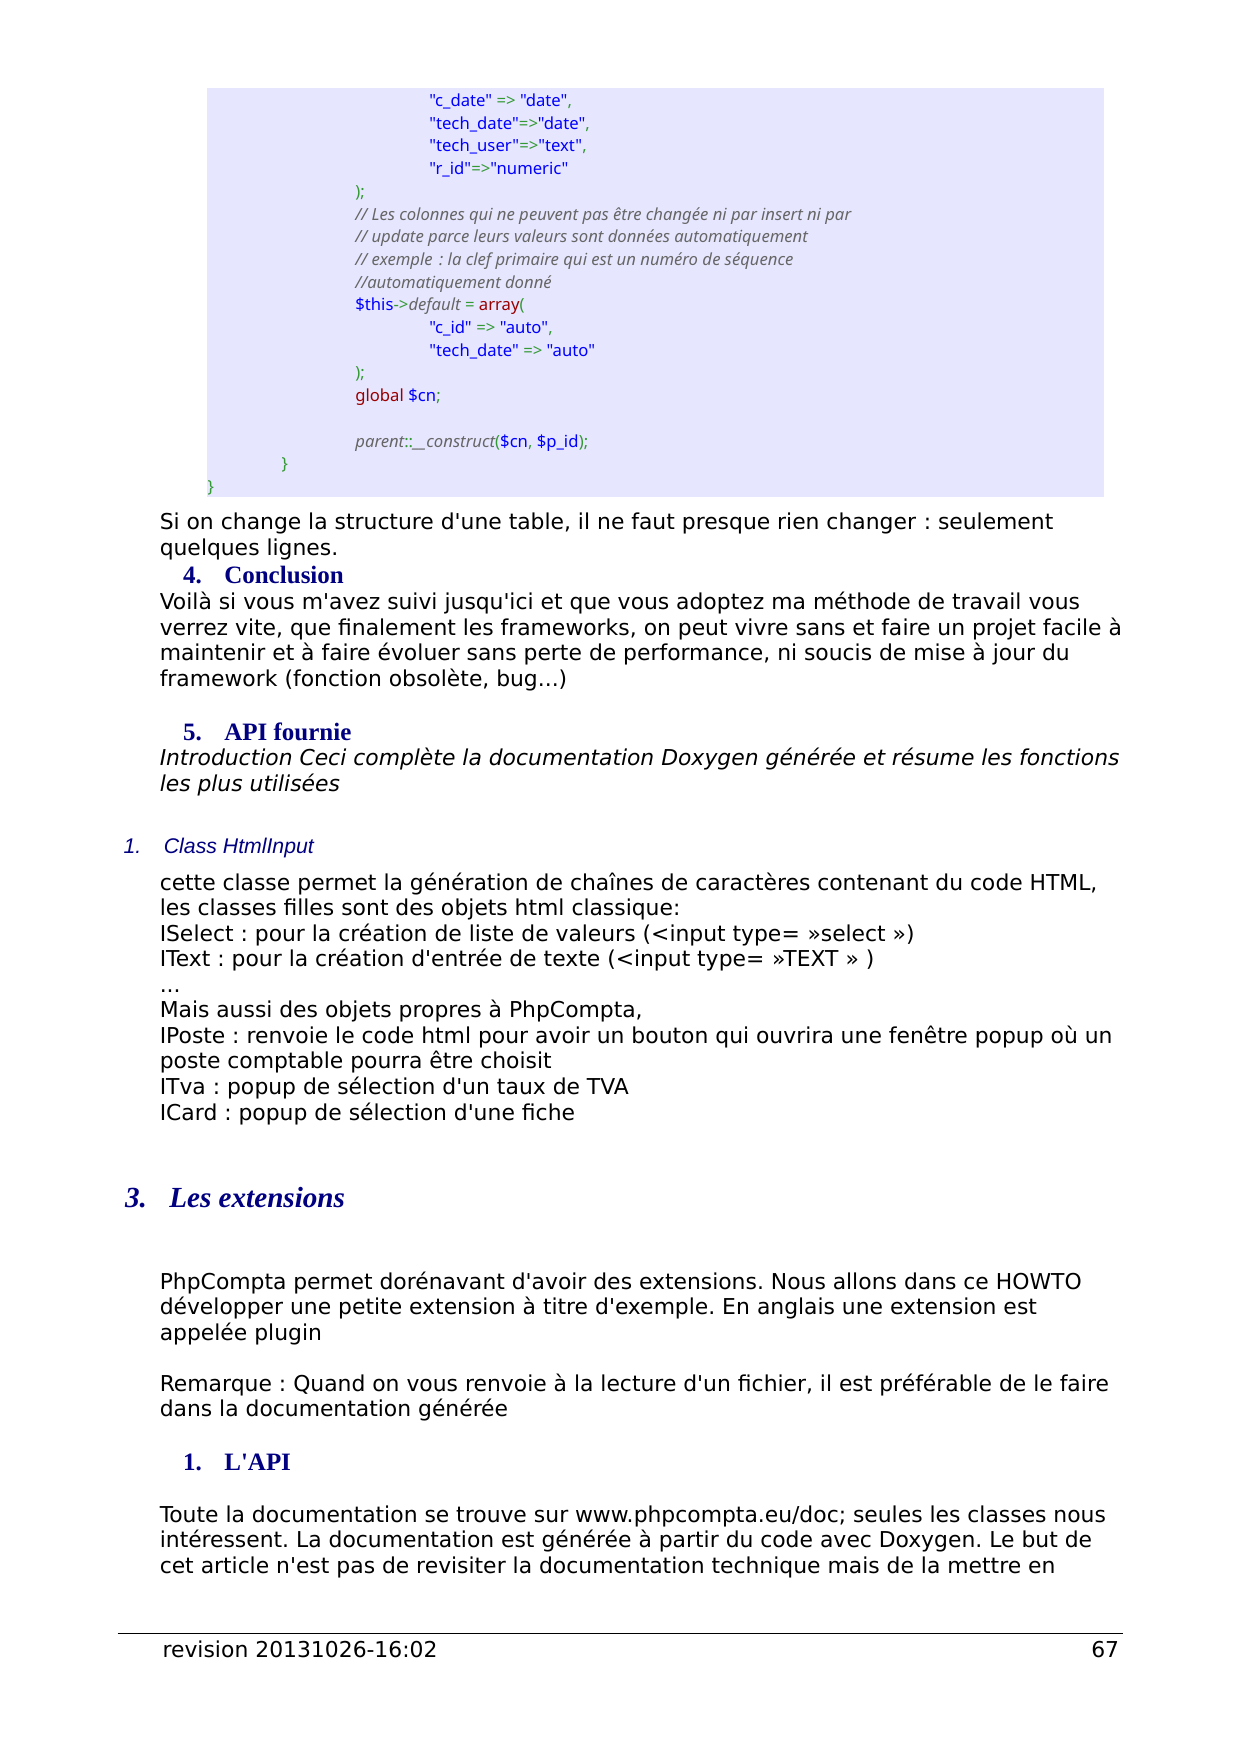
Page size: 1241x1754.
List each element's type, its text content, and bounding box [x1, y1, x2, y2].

text Introduction Ceci complète la documentation Doxygen générée et résume les fonctions les plus utilisées [159, 745, 1123, 796]
text Si on change la structure d'une table, il ne faut presque rien changer : seulement quelques lignes. [159, 509, 1123, 560]
text Toute la documentation se trouve sur www.phpcompta.eu/doc; seules les classes nous intéressent. La documentation est générée à partir du code avec Doxygen. Le but de cet article n'est pas de revisiter la documentation technique mais de la mettre en [159, 1476, 1123, 1578]
text IText : pour la création d'entrée de texte (<input type= »TEXT » ) [159, 947, 1123, 972]
text ... [159, 972, 1123, 998]
subtitle L'API [177, 1447, 1123, 1476]
subtitle Class HtmlInput [117, 834, 1123, 858]
subtitle Les extensions [117, 1180, 1123, 1214]
text cette classe permet la génération de chaînes de caractères contenant du code HTML, les classes filles sont des objets html classique: [159, 870, 1123, 921]
text IPoste : renvoie le code html pour avoir un bouton qui ouvrira une fenêtre popup où un poste comptable pourra être choisit [159, 1023, 1123, 1074]
text Voilà si vous m'avez suivi jusqu'ici et que vous adoptez ma méthode de travail vous verrez vite, que finalement les frameworks, on peut vivre sans et faire un projet facile à maintenir et à faire évoluer sans perte de performance, ni soucis de mise à jour du framework (fonction obsolète, bug...) [159, 589, 1123, 691]
text "c_date" => "date", "tech_date"=>"date", "tech_user"=>"text", "r_id"=>"numeric" ); // Les colonnes qui ne peuvent pas être changée ni par insert ni par // update parce leurs valeurs sont données automatiquement // exemple : la clef primaire qui est un numéro de séquence //automatiquement donné $this->default = array( "c_id" => "auto", "tech_date" => "auto" ); global $cn; parent::__construct($cn, $p_id); } } [207, 88, 1104, 497]
text PhpCompta permet dorénavant d'avoir des extensions. Nous allons dans ce HOWTO développer une petite extension à titre d'exemple. En anglais une extension est appelée plugin Remarque : Quand on vous renvoie à la lecture d'un fichier, il est préférable de le faire dans la documentation générée [159, 1243, 1123, 1422]
text ISelect : pour la création de liste de valeurs (<input type= »select ») [159, 921, 1123, 947]
subtitle API fournie [177, 717, 1123, 745]
text ICard : popup de sélection d'une fiche [159, 1100, 1123, 1125]
subtitle Conclusion [177, 560, 1123, 589]
text ITva : popup de sélection d'un taux de TVA [159, 1074, 1123, 1100]
text Mais aussi des objets propres à PhpCompta, [159, 998, 1123, 1023]
